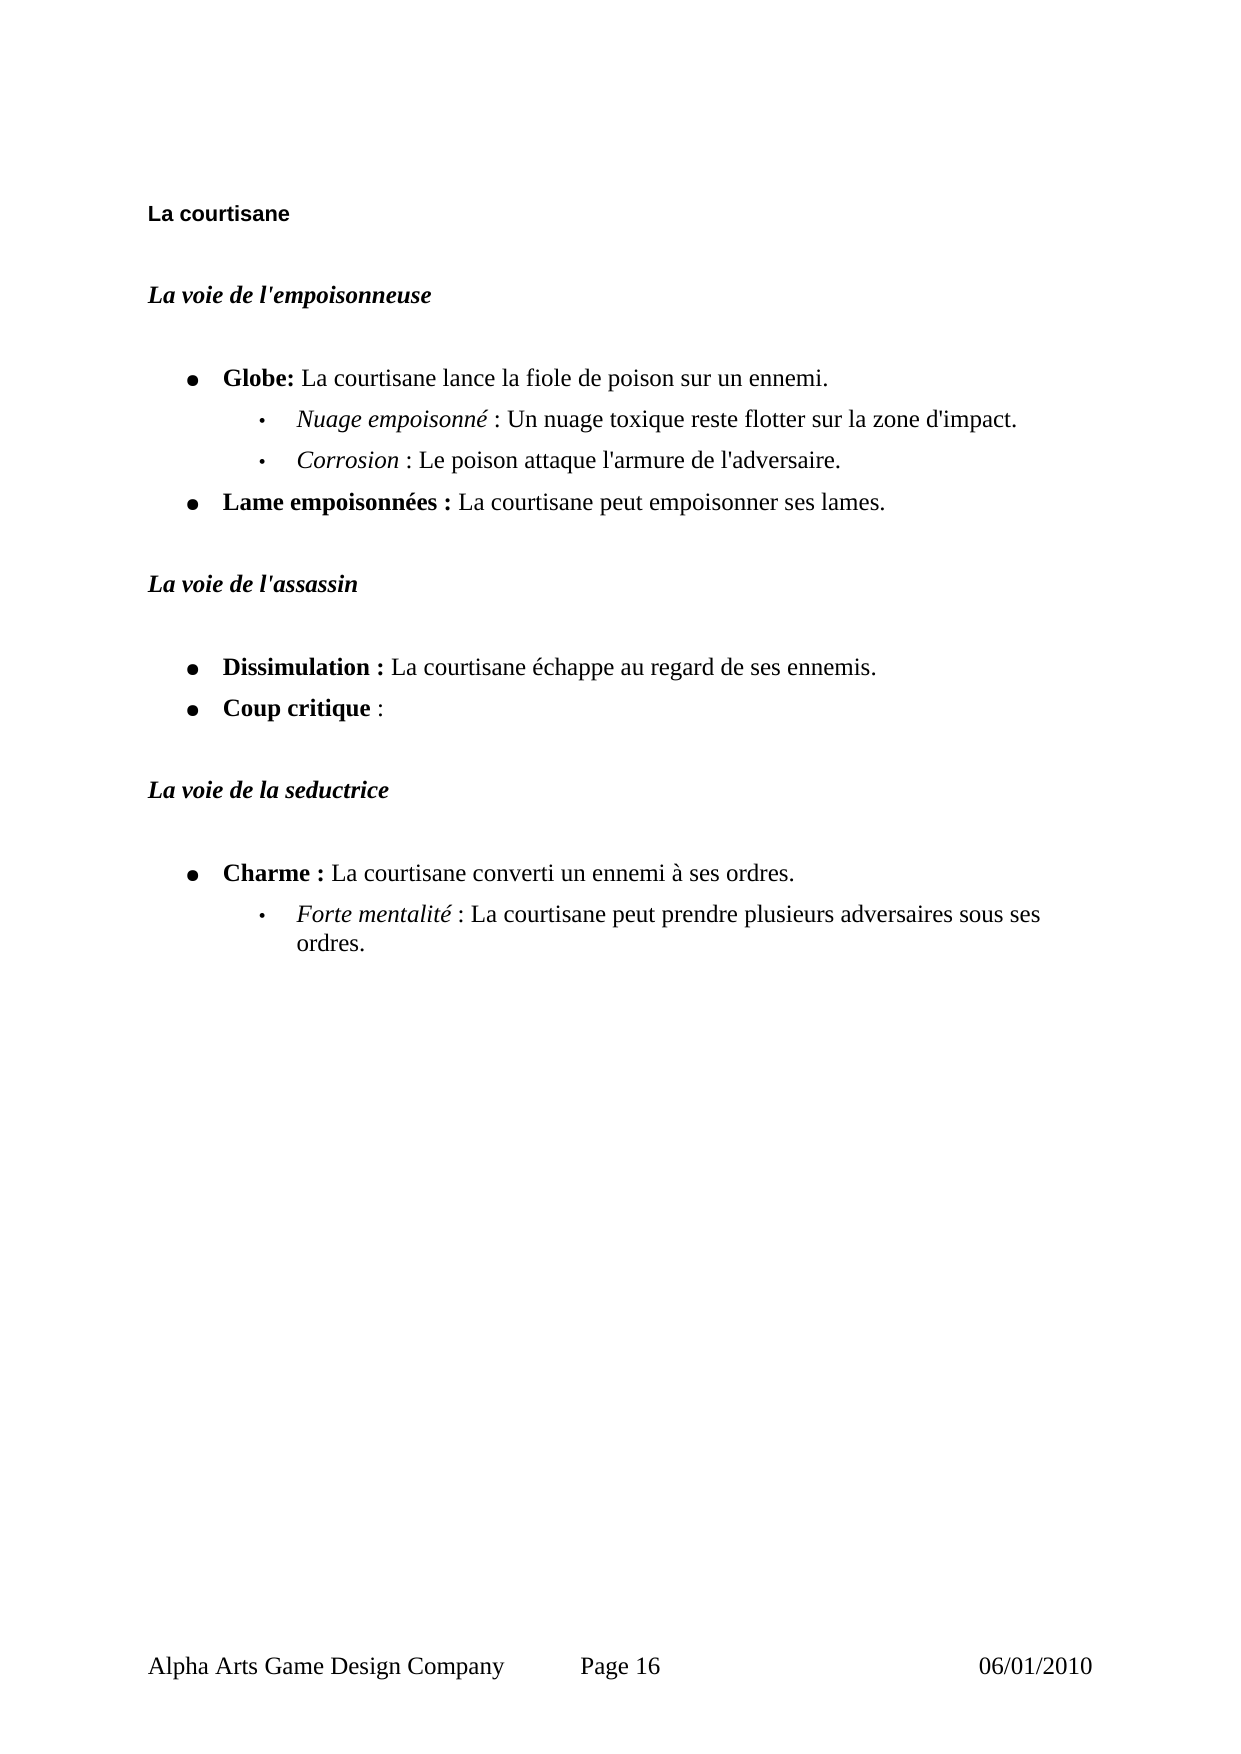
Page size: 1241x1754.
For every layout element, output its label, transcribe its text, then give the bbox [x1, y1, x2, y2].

text La voie de l'assassin [148, 569, 1092, 598]
list Globe: La courtisane lance la fiole de poison sur un ennemi. [185, 363, 1092, 392]
list Lame empoisonnées : La courtisane peut empoisonner ses lames. [185, 487, 1092, 515]
text La voie de la seductrice [148, 775, 1092, 804]
list Dissimulation : La courtisane échappe au regard de ses ennemis. [185, 652, 1092, 680]
list Nuage empoisonné : Un nuage toxique reste flotter sur la zone d'impact. [259, 404, 1092, 433]
list Corrosion : Le poison attaque l'armure de l'adversaire. [259, 445, 1092, 474]
list Charme : La courtisane converti un ennemi à ses ordres. [185, 858, 1092, 887]
list Forte mentalité : La courtisane peut prendre plusieurs adversaires sous ses ordres. [259, 899, 1092, 957]
list Coup critique : [185, 693, 1092, 722]
text La voie de l'empoisonneuse [148, 280, 1092, 309]
subtitle La courtisane [148, 201, 1092, 227]
